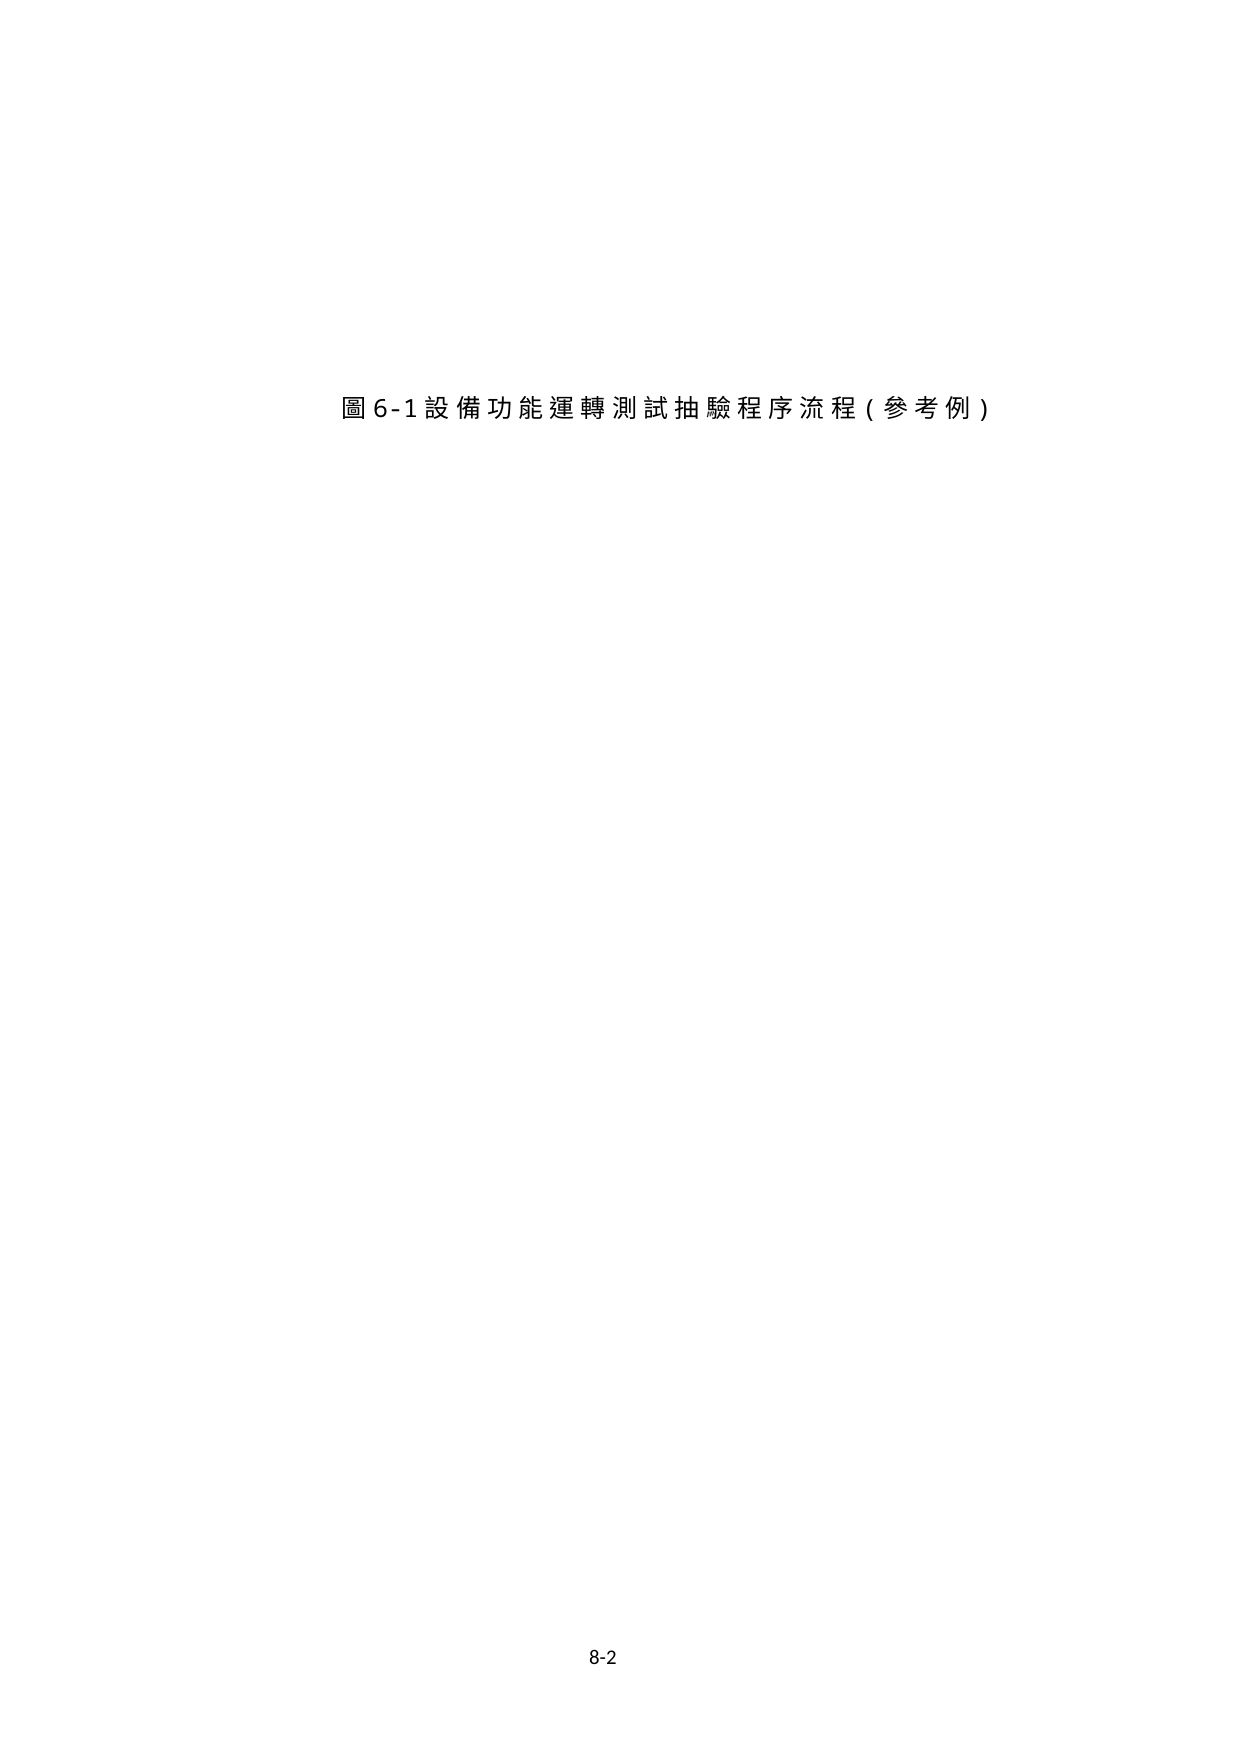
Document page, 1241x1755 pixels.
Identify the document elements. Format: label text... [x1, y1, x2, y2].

text 圖6-1設備功能運轉測試抽驗程序流程(參考例) [151, 354, 1119, 417]
